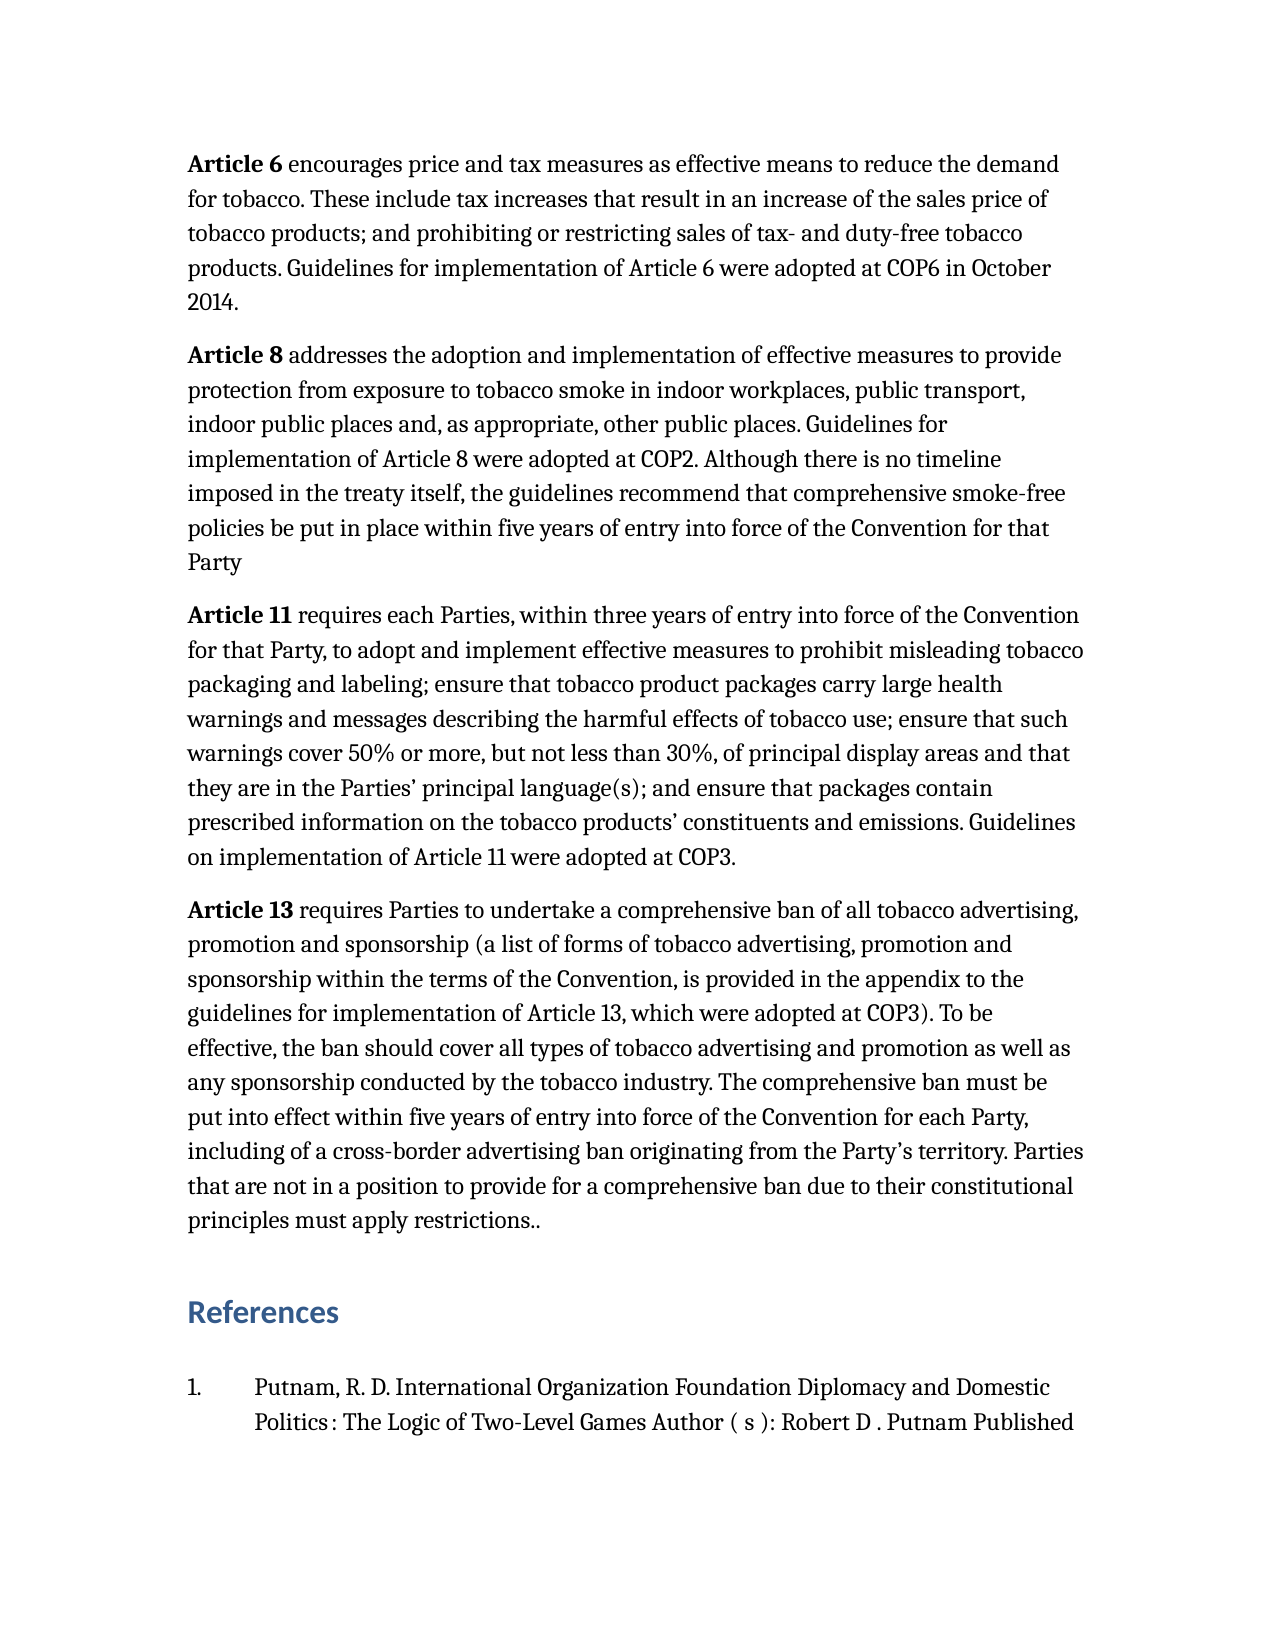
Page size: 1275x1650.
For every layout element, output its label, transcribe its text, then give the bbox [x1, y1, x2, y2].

text Article 11 requires each Parties, within three years of entry into force of the Convention for that Party, to adopt and implement effective measures to prohibit misleading tobacco packaging and labeling; ensure that tobacco product packages carry large health warnings and messages describing the harmful effects of tobacco use; ensure that such warnings cover 50% or more, but not less than 30%, of principal display areas and that they are in the Parties’ principal language(s); and ensure that packages contain prescribed information on the tobacco products’ constituents and emissions. Guidelines on implementation of Article 11 were adopted at COP3. [187, 601, 1087, 871]
text Article 13 requires Parties to undertake a comprehensive ban of all tobacco advertising, promotion and sponsorship (a list of forms of tobacco advertising, promotion and sponsorship within the terms of the Convention, is provided in the appendix to the guidelines for implementation of Article 13, which were adopted at COP3). To be effective, the ban should cover all types of tobacco advertising and promotion as well as any sponsorship conducted by the tobacco industry. The comprehensive ban must be put into effect within five years of entry into force of the Convention for each Party, including of a cross-border advertising ban originating from the Party’s territory. Parties that are not in a position to provide for a comprehensive ban due to their constitutional principles must apply restrictions.. [187, 896, 1087, 1235]
text 1. Putnam, R. D. International Organization Foundation Diplomacy and Domestic Politics : The Logic of Two-Level Games Author ( s ): Robert D . Putnam Published [187, 1373, 1087, 1437]
subtitle References [187, 1291, 1087, 1331]
text Article 6 encourages price and tax measures as effective means to reduce the demand for tobacco. These include tax increases that result in an increase of the sales price of tobacco products; and prohibiting or restricting sales of tax- and duty-free tobacco products. Guidelines for implementation of Article 6 were adopted at COP6 in October 2014. [187, 150, 1087, 317]
text Article 8 addresses the adoption and implementation of effective measures to provide protection from exposure to tobacco smoke in indoor workplaces, public transport, indoor public places and, as appropriate, other public places. Guidelines for implementation of Article 8 were adopted at COP2. Although there is no timeline imposed in the treaty itself, the guidelines recommend that comprehensive smoke-free policies be put in place within five years of entry into force of the Convention for that Party [187, 341, 1087, 577]
